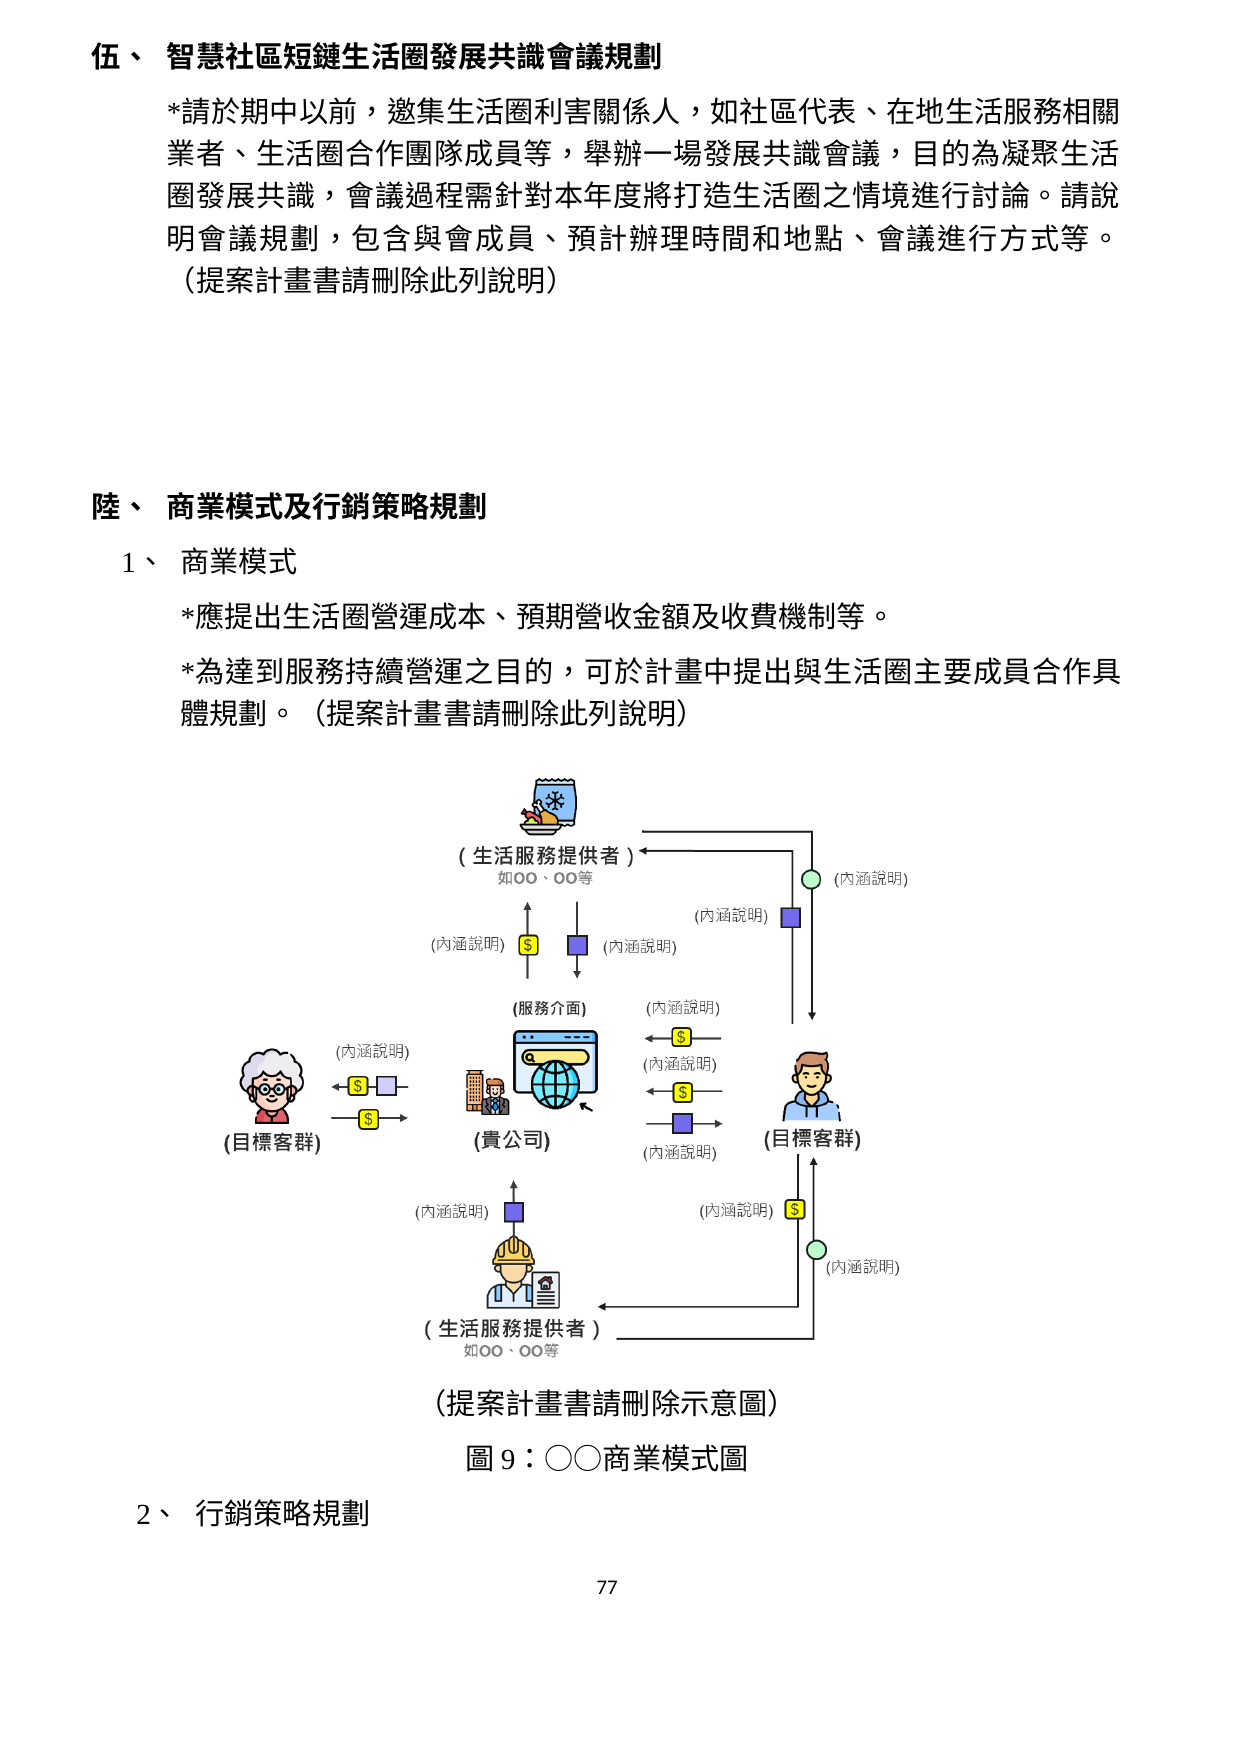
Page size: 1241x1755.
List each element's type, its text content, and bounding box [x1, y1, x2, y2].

list 商業模式 [121, 539, 1122, 581]
text *為達到服務持續營運之目的，可於計畫中提出與生活圈主要成員合作具體規劃。（提案計畫書請刪除此列說明） [180, 648, 1122, 733]
list 智慧社區短鏈生活圈發展共識會議規劃 [92, 33, 1122, 76]
text *請於期中以前，邀集生活圈利害關係人，如社區代表、在地生活服務相關業者、生活圈合作團隊成員等，舉辦一場發展共識會議，目的為凝聚生活圈發展共識，會議過程需針對本年度將打造生活圈之情境進行討論。請說明會議規劃，包含與會成員、預計辦理時間和地點、會議進行方式等。（提案計畫書請刪除此列說明） [167, 88, 1122, 300]
list 商業模式及行銷策略規劃 [92, 484, 1122, 526]
text *應提出生活圈營運成本、預期營收金額及收費機制等。 [180, 593, 1122, 636]
text 圖9：○○商業模式圖 [92, 1436, 1122, 1478]
list 行銷策略規劃 [136, 1491, 1122, 1533]
text （提案計畫書請刪除示意圖） [92, 1381, 1122, 1423]
